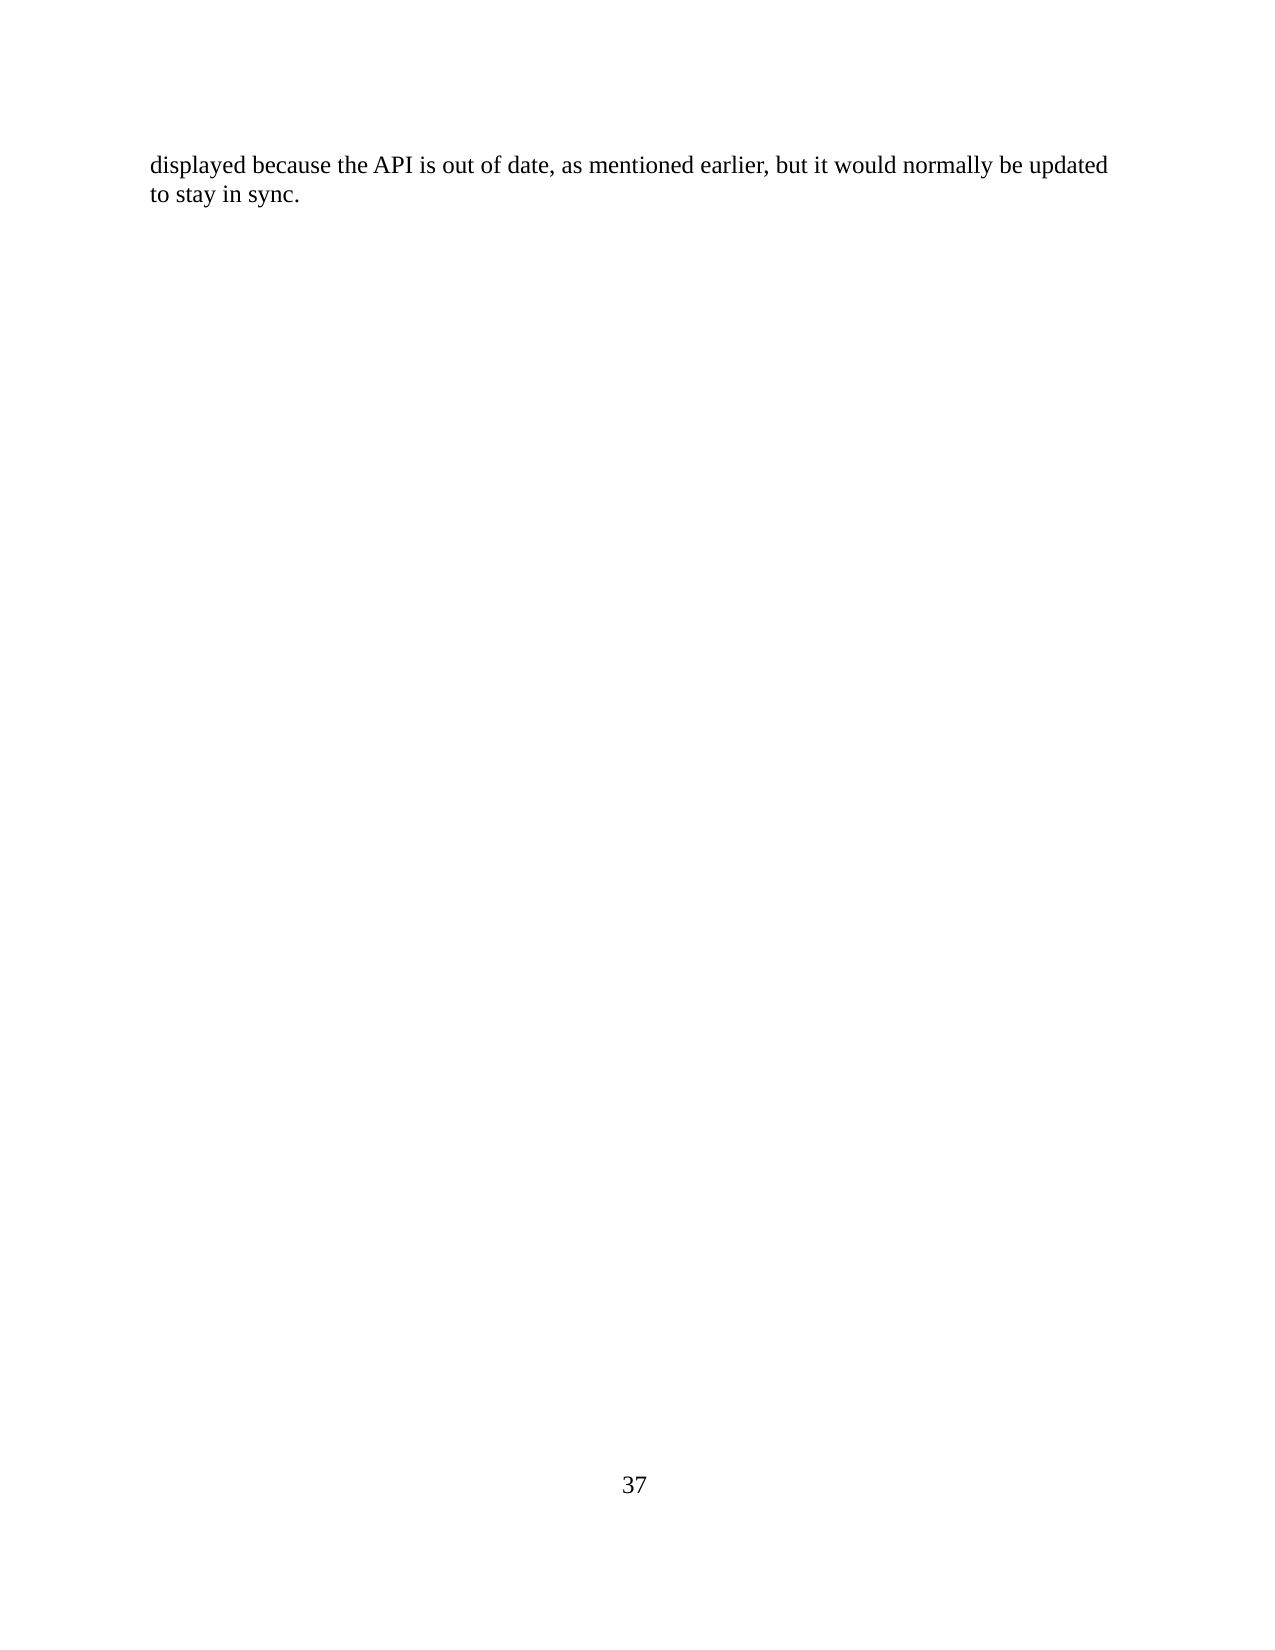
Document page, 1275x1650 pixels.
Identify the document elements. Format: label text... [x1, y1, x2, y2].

text displayed because the API is out of date, as mentioned earlier, but it would normally be updated to stay in sync. [150, 150, 1125, 207]
